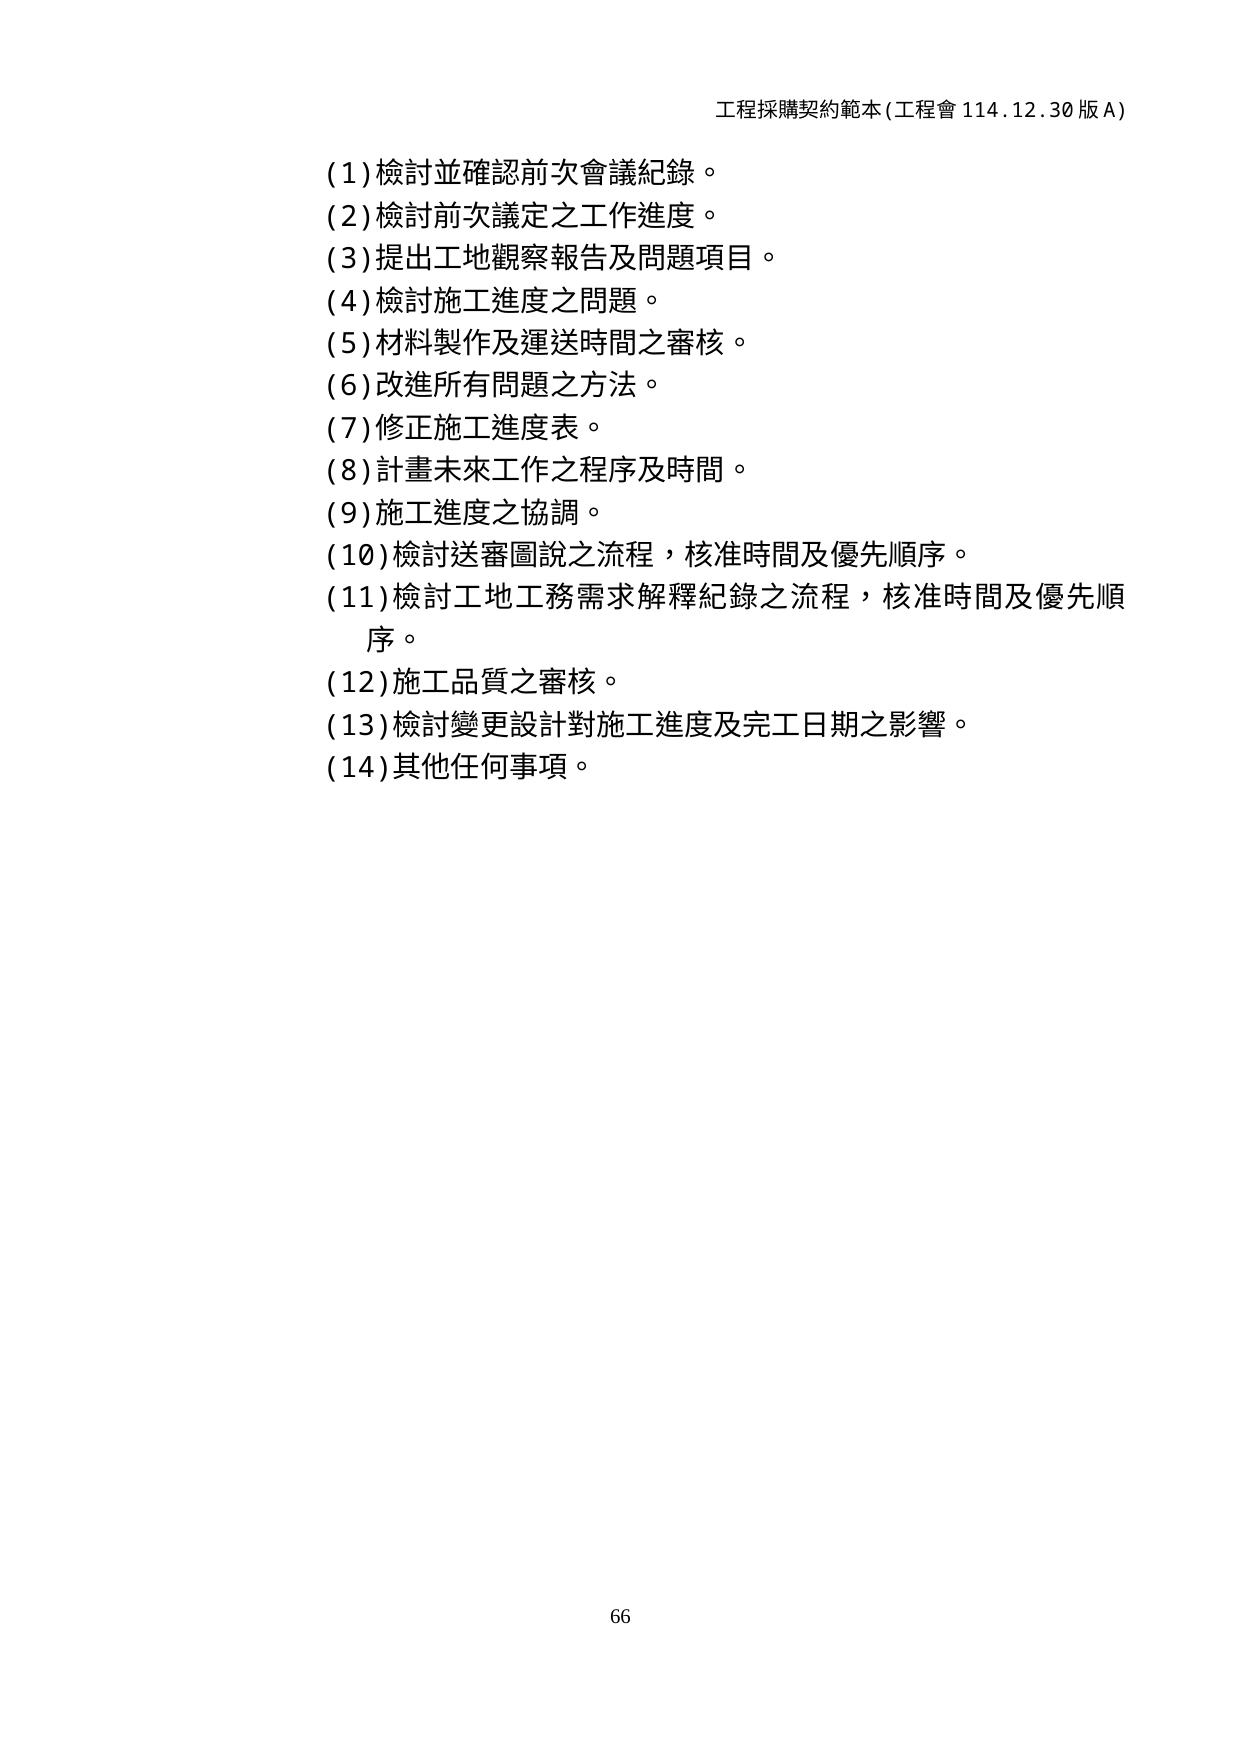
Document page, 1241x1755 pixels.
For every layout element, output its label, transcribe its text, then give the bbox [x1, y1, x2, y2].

list 修正施工進度表。 [322, 404, 1128, 447]
list 檢討送審圖說之流程，核准時間及優先順序。 [322, 532, 1128, 574]
list 改進所有問題之方法。 [322, 362, 1128, 404]
list 材料製作及運送時間之審核。 [322, 319, 1128, 362]
list 施工品質之審核。 [322, 659, 1128, 701]
list 計畫未來工作之程序及時間。 [322, 447, 1128, 489]
list 檢討工地工務需求解釋紀錄之流程，核准時間及優先順序。 [322, 574, 1128, 659]
list 檢討變更設計對施工進度及完工日期之影響。 [322, 701, 1128, 743]
list 檢討並確認前次會議紀錄。 [322, 150, 1128, 192]
list 檢討前次議定之工作進度。 [322, 192, 1128, 235]
list 施工進度之協調。 [322, 489, 1128, 532]
list 檢討施工進度之問題。 [322, 277, 1128, 319]
list 其他任何事項。 [322, 743, 1128, 786]
list 提出工地觀察報告及問題項目。 [322, 235, 1128, 277]
